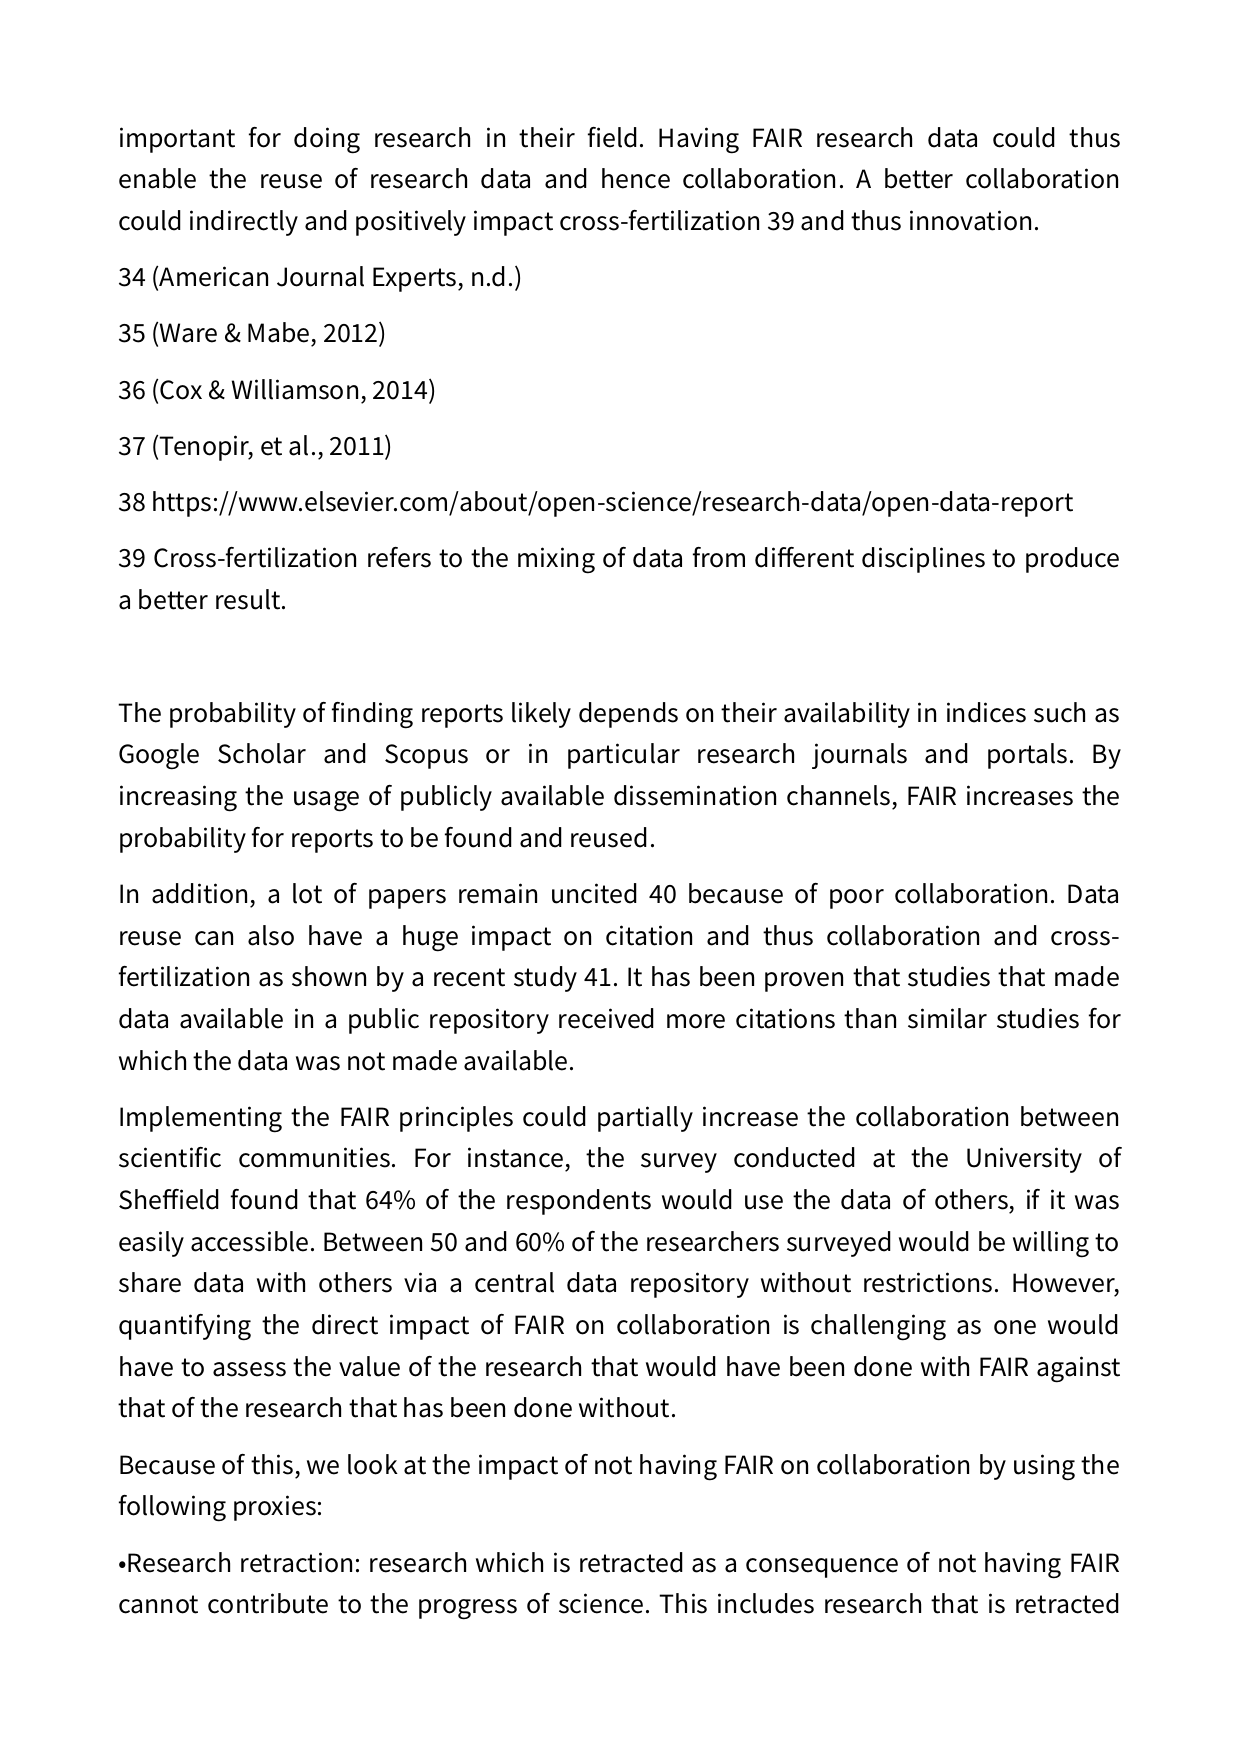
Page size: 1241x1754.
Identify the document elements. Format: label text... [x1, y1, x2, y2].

text 38 https://www.elsevier.com/about/open-science/research-data/open-data-report [118, 483, 1122, 519]
text Implementing the FAIR principles could partially increase the collaboration between scientific communities. For instance, the survey conducted at the University of Sheffield found that 64% of the respondents would use the data of others, if it was easily accessible. Between 50 and 60% of the researchers surveyed would be willing to share data with others via a central data repository without restrictions. However, quantifying the direct impact of FAIR on collaboration is challenging as one would have to assess the value of the research that would have been done with FAIR against that of the research that has been done without. [118, 1097, 1122, 1425]
text 37 (Tenopir, et al., 2011) [118, 426, 1122, 463]
text The probability of finding reports likely depends on their availability in indices such as Google Scholar and Scopus or in particular research journals and portals. By increasing the usage of publicly available dissemination channels, FAIR increases the probability for reports to be found and reused. [118, 693, 1122, 854]
text 35 (Ware & Mabe, 2012) [118, 314, 1122, 350]
text •Research retraction: research which is retracted as a consequence of not having FAIR cannot contribute to the progress of science. This includes research that is retracted [118, 1543, 1122, 1621]
text 39 Cross-fertilization refers to the mixing of data from different disciplines to produce a better result. [118, 539, 1122, 617]
text 36 (Cox & Williamson, 2014) [118, 370, 1122, 406]
text Because of this, we look at the impact of not having FAIR on collaboration by using the following proxies: [118, 1445, 1122, 1523]
text important for doing research in their field. Having FAIR research data could thus enable the reuse of research data and hence collaboration. A better collaboration could indirectly and positively impact cross-fertilization 39 and thus innovation. [118, 118, 1122, 238]
text 34 (American Journal Experts, n.d.) [118, 258, 1122, 294]
text In addition, a lot of papers remain uncited 40 because of poor collaboration. Data reuse can also have a huge impact on citation and thus collaboration and cross-fertilization as shown by a recent study 41. It has been proven that studies that made data available in a public repository received more citations than similar studies for which the data was not made available. [118, 874, 1122, 1077]
